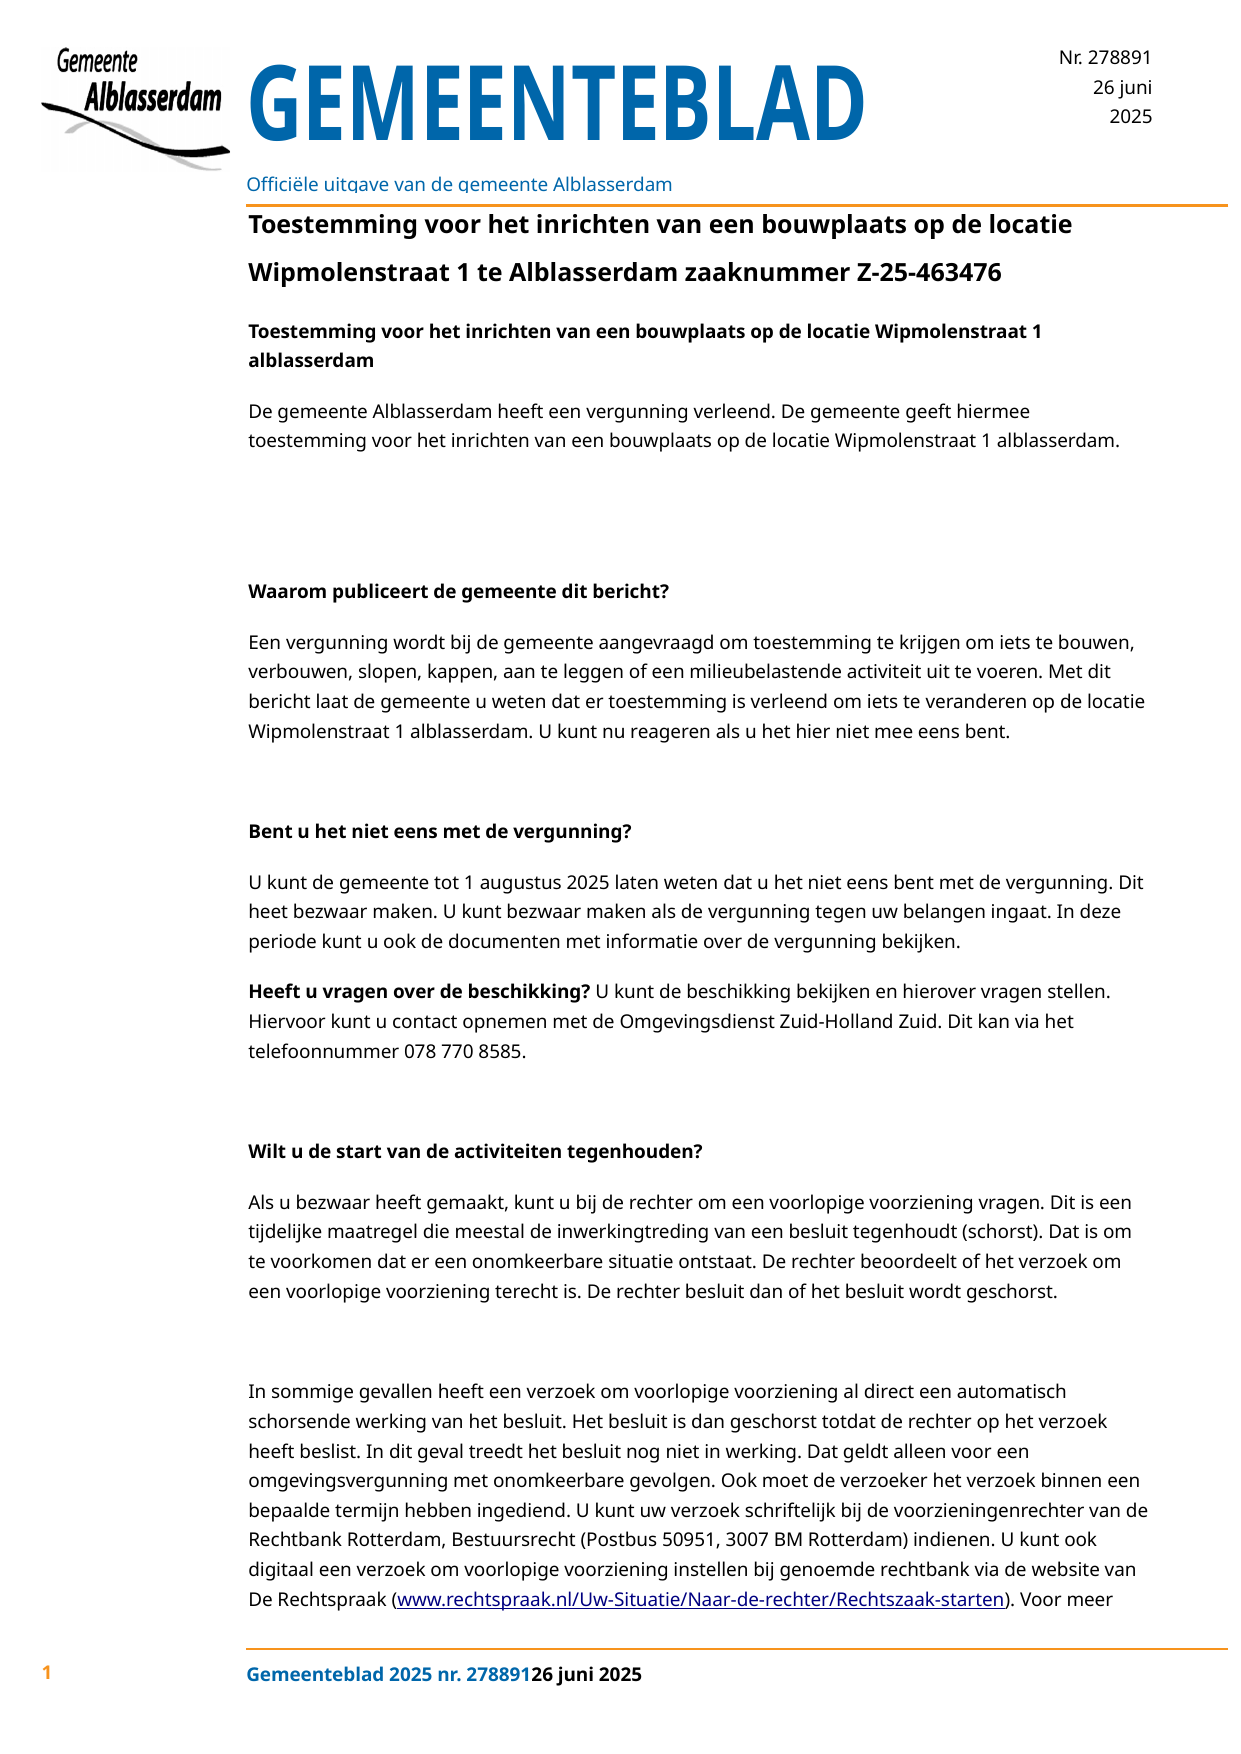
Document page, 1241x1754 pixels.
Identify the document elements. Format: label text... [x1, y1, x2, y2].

text Als u bezwaar heeft gemaakt, kunt u bij de rechter om een voorlopige voorziening vragen. Dit is een tijdelijke maatregel die meestal de inwerkingtreding van een besluit tegenhoudt (schorst). Dat is om te voorkomen dat er een onomkeerbare situatie ontstaat. De rechter beoordeelt of het verzoek om een voorlopige voorziening terecht is. De rechter besluit dan of het besluit wordt geschorst. [248, 1189, 1152, 1304]
text Toestemming voor het inrichten van een bouwplaats op de locatie Wipmolenstraat 1 te Alblasserdam zaaknummer Z-25-463476 [248, 207, 1152, 288]
text Waarom publiceert de gemeente dit bericht? [248, 579, 1152, 604]
picture [41, 47, 231, 172]
text In sommige gevallen heeft een verzoek om voorlopige voorziening al direct een automatisch schorsende werking van het besluit. Het besluit is dan geschorst totdat de rechter op het verzoek heeft beslist. In dit geval treedt het besluit nog niet in werking. Dat geldt alleen voor een omgevingsvergunning met onomkeerbare gevolgen. Ook moet de verzoeker het verzoek binnen een bepaalde termijn hebben ingediend. U kunt uw verzoek schriftelijk bij de voorzieningenrechter van de Rechtbank Rotterdam, Bestuursrecht (Postbus 50951, 3007 BM Rotterdam) indienen. U kunt ook digitaal een verzoek om voorlopige voorziening instellen bij genoemde rechtbank via de website van De Rechtspraak (www.rechtspraak.nl/Uw-Situatie/Naar-de-rechter/Rechtszaak-starten). Voor meer [248, 1379, 1152, 1612]
text Heeft u vragen over de beschikking? U kunt de beschikking bekijken en hierover vragen stellen. Hiervoor kunt u contact opnemen met de Omgevingsdienst Zuid-Holland Zuid. Dit kan via het telefoonnummer 078 770 8585. [248, 979, 1152, 1064]
text Bent u het niet eens met de vergunning? [248, 819, 1152, 844]
text Wilt u de start van de activiteiten tegenhouden? [248, 1139, 1152, 1164]
text Toestemming voor het inrichten van een bouwplaats op de locatie Wipmolenstraat 1 alblasserdam [248, 318, 1152, 373]
text U kunt de gemeente tot 1 augustus 2025 laten weten dat u het niet eens bent met de vergunning. Dit heet bezwaar maken. U kunt bezwaar maken als de vergunning tegen uw belangen ingaat. In deze periode kunt u ook de documenten met informatie over de vergunning bekijken. [248, 869, 1152, 954]
text Een vergunning wordt bij de gemeente aangevraagd om toestemming te krijgen om iets te bouwen, verbouwen, slopen, kappen, aan te leggen of een milieubelastende activiteit uit te voeren. Met dit bericht laat de gemeente u weten dat er toestemming is verleend om iets te veranderen op de locatie Wipmolenstraat 1 alblasserdam. U kunt nu reageren als u het hier niet mee eens bent. [248, 629, 1152, 744]
text De gemeente Alblasserdam heeft een vergunning verleend. De gemeente geeft hiermee toestemming voor het inrichten van een bouwplaats op de locatie Wipmolenstraat 1 alblasserdam. [248, 398, 1152, 453]
